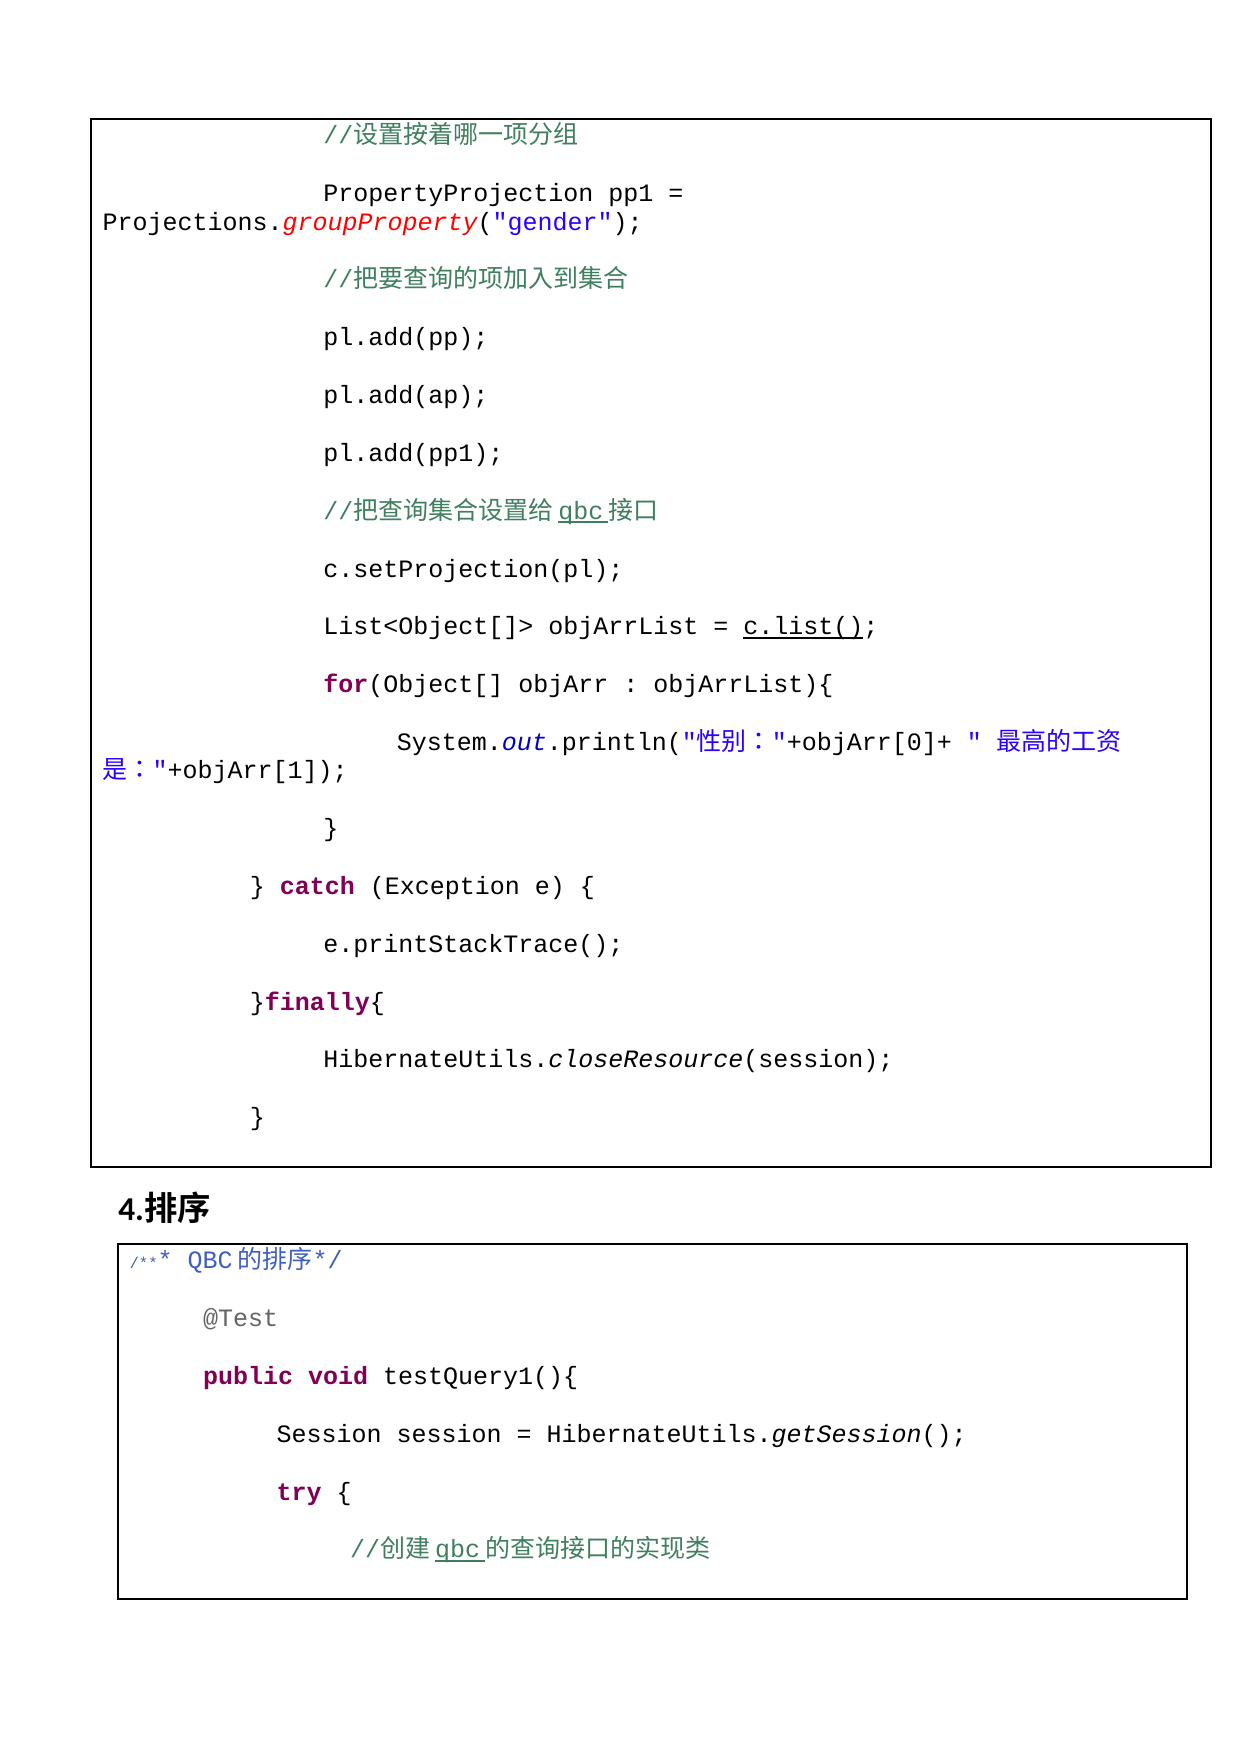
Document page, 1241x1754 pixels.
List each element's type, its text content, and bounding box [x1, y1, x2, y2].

subtitle 4.排序 [118, 1182, 1122, 1230]
table_header /*** QBC的排序*/ @Test public void testQuery1(){ Session session = HibernateUtils.getSession(); try { //创建qbc的查询接口的实现类 [119, 1245, 1186, 1598]
table_header //设置按着哪一项分组 PropertyProjection pp1 = Projections.groupProperty("gender"); //把要查询的项加入到集合 pl.add(pp); pl.add(ap); pl.add(pp1); //把查询集合设置给qbc接口 c.setProjection(pl); List<Object[]> objArrList = c.list(); for(Object[] objArr : objArrList){ System.out.println("性别："+objArr[0]+ " 最高的工资是："+objArr[1]); } } catch (Exception e) { e.printStackTrace(); }finally{ HibernateUtils.closeResource(session); } [92, 120, 1210, 1166]
